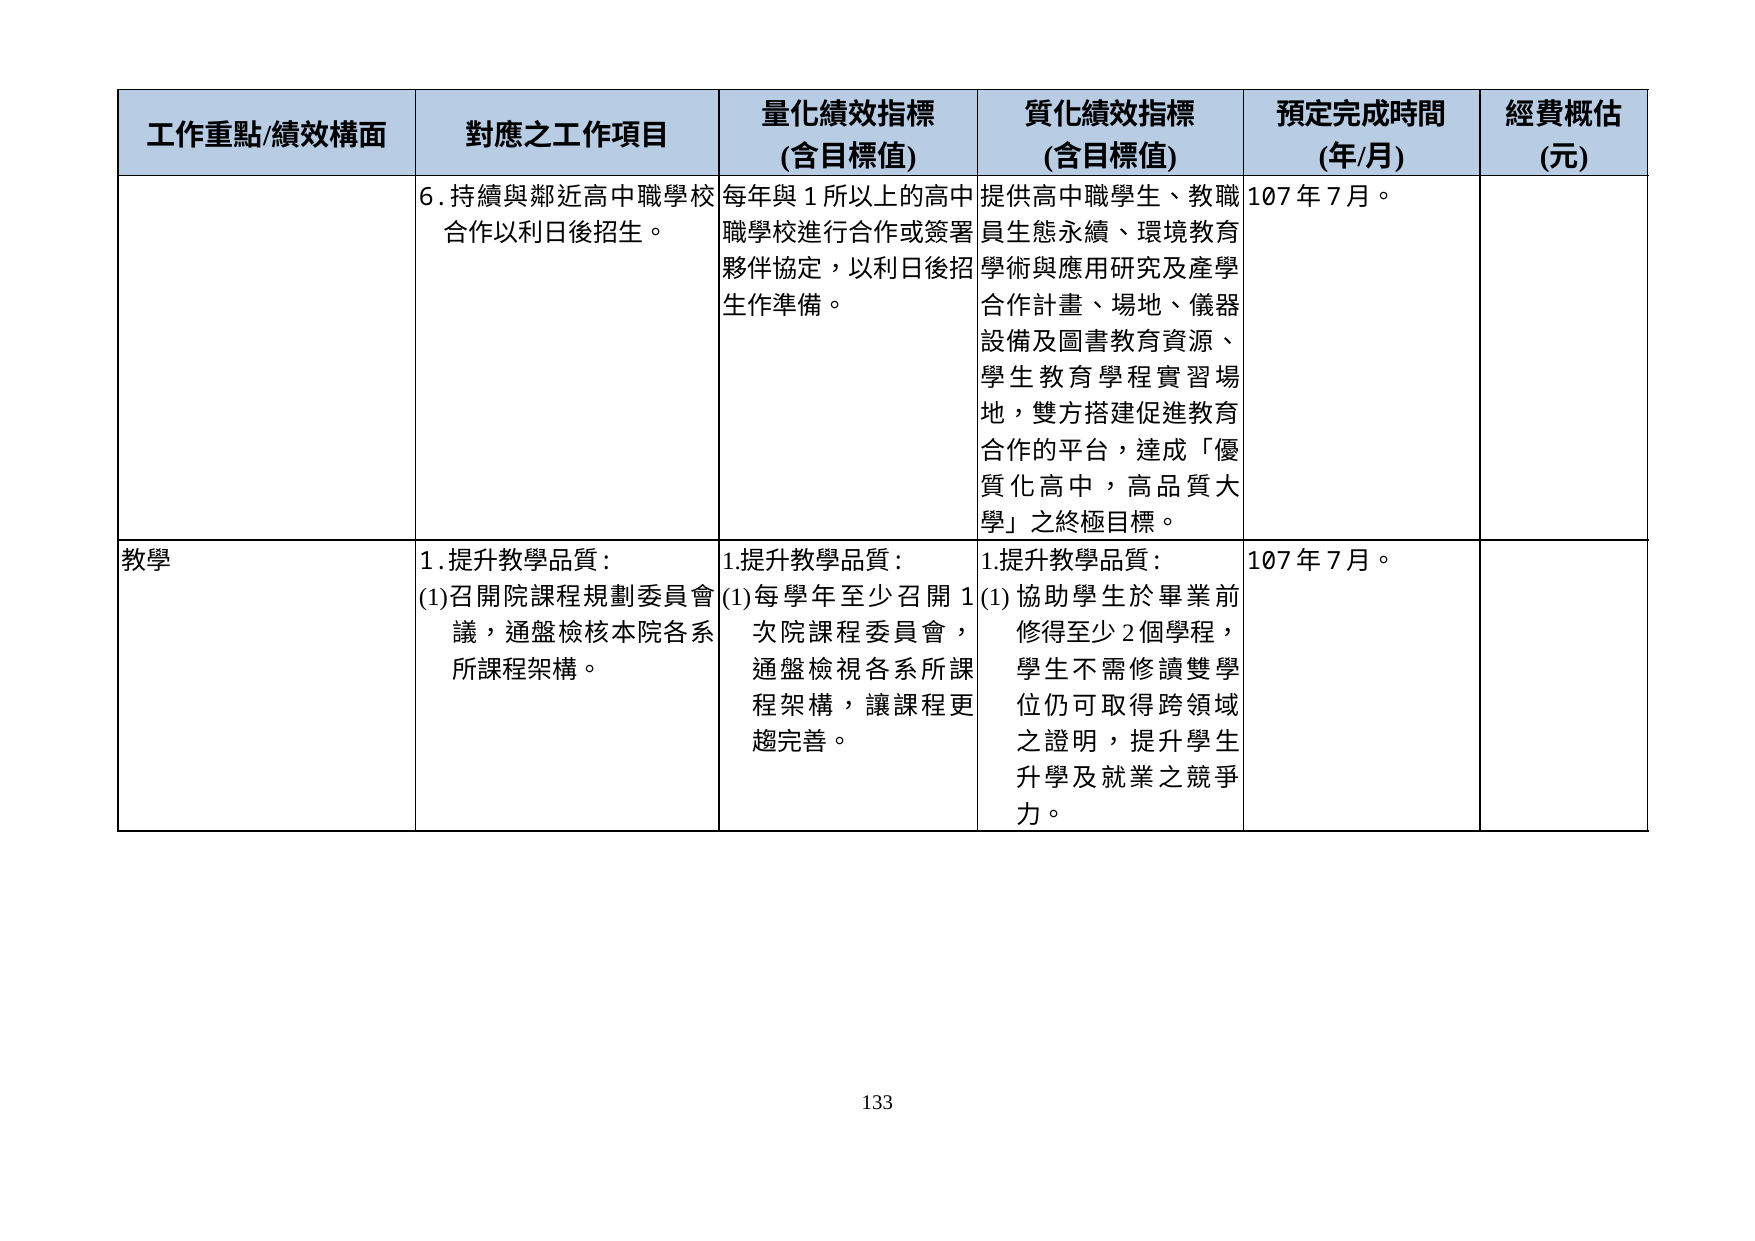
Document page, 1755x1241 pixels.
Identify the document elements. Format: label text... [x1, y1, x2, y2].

table_cell 每年與1所以上的高中職學校進行合作或簽署夥伴協定，以利日後招生作準備。 [720, 176, 977, 539]
table_cell 1.提升教學品質: 協助學生於畢業前修得至少2個學程，學生不需修讀雙學位仍可取得跨領域之證明，提升學生升學及就業之競爭力。 [978, 541, 1243, 830]
table_header 工作重點/績效構面 [119, 90, 415, 175]
table_cell 107年7月。 [1244, 541, 1479, 830]
table_header 經費概估 (元) [1481, 90, 1647, 175]
table_cell 6.持續與鄰近高中職學校合作以利日後招生。 [416, 176, 718, 539]
table_cell 107年7月。 [1244, 176, 1479, 539]
table_cell [1481, 541, 1647, 830]
table_cell 提供高中職學生、教職員生態永續、環境教育學術與應用研究及產學合作計畫、場地、儀器設備及圖書教育資源、學生教育學程實習場地，雙方搭建促進教育合作的平台，達成「優質化高中，高品質大學」之終極目標。 [978, 176, 1243, 539]
table_header 預定完成時間 (年/月) [1244, 90, 1479, 175]
table_cell [119, 176, 415, 539]
table_cell 1.提升教學品質: (1)每學年至少召開1次院課程委員會，通盤檢視各系所課程架構，讓課程更趨完善。 [720, 541, 977, 830]
table_header 量化績效指標 (含目標值) [720, 90, 977, 175]
table_header 對應之工作項目 [416, 90, 718, 175]
table_header 質化績效指標 (含目標值) [978, 90, 1243, 175]
table_cell [1481, 176, 1647, 539]
table_cell 教學 [119, 541, 415, 830]
table_cell 1.提升教學品質: (1)召開院課程規劃委員會議，通盤檢核本院各系所課程架構。 [416, 541, 718, 830]
